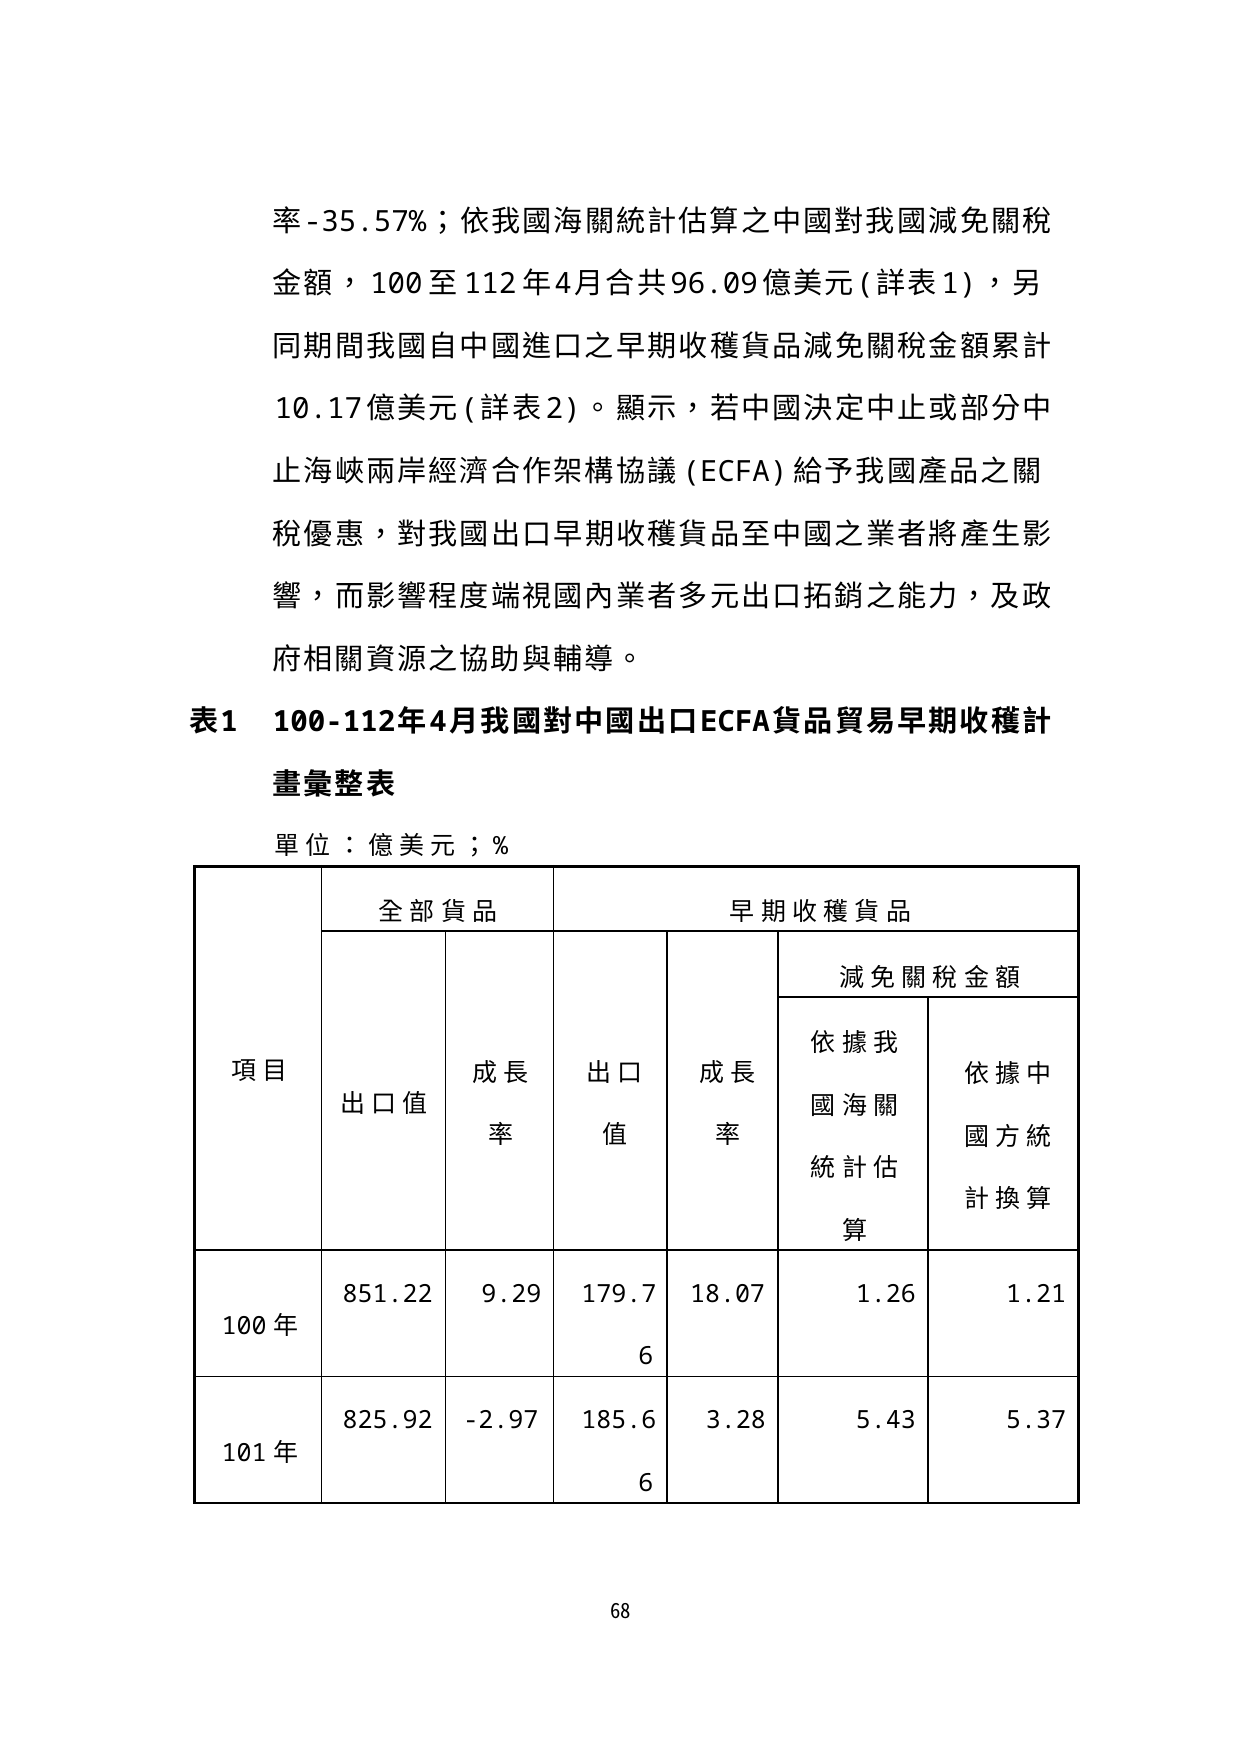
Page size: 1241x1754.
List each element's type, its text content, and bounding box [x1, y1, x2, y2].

table_cell 5.43 [779, 1377, 927, 1502]
table_cell 851.22 [322, 1251, 445, 1376]
table_cell 出口值 [554, 932, 666, 1249]
table_header 全部貨品 [322, 868, 553, 930]
table_cell 179.76 [554, 1251, 666, 1376]
table_cell 100年 [196, 1251, 321, 1376]
table_cell 依據中國方統計換算 [929, 998, 1077, 1249]
text 表1 100-112年4月我國對中國出口ECFA貨品貿易早期收穫計畫彙整表 單位：億美元；% [179, 677, 1063, 865]
table_header 項目 [196, 868, 321, 1249]
table_cell 101年 [196, 1377, 321, 1502]
table_cell 185.66 [554, 1377, 666, 1502]
table_cell 成長率 [446, 932, 553, 1249]
table_cell 5.37 [929, 1377, 1077, 1502]
table_cell 1.21 [929, 1251, 1077, 1376]
table_header 早期收穫貨品 [554, 868, 1077, 930]
table_cell 1.26 [779, 1251, 927, 1376]
table_cell 3.28 [668, 1377, 777, 1502]
table_cell 成長率 [668, 932, 777, 1249]
table_cell 18.07 [668, 1251, 777, 1376]
table_cell 減免關稅金額 [779, 932, 1077, 996]
table_cell 依據我國海關統計估算 [779, 998, 927, 1249]
table_cell 出口值 [322, 932, 445, 1249]
table_cell 9.29 [446, 1251, 553, 1376]
text 率-35.57%；依我國海關統計估算之中國對我國減免關稅金額，100至112年4月合共96.09億美元(詳表1)，另同期間我國自中國進口之早期收穫貨品減免關稅金額累計10.17億美元(詳表2)。顯示，若中國決定中止或部分中止海峽兩岸經濟合作架構協議(ECFA)給予我國產品之關稅優惠，對我國出口早期收穫貨品至中國之業者將產生影響，而影響程度端視國內業者多元出口拓銷之能力，及政府相關資源之協助與輔導。 [266, 177, 1063, 677]
table_cell -2.97 [446, 1377, 553, 1502]
table_cell 825.92 [322, 1377, 445, 1502]
